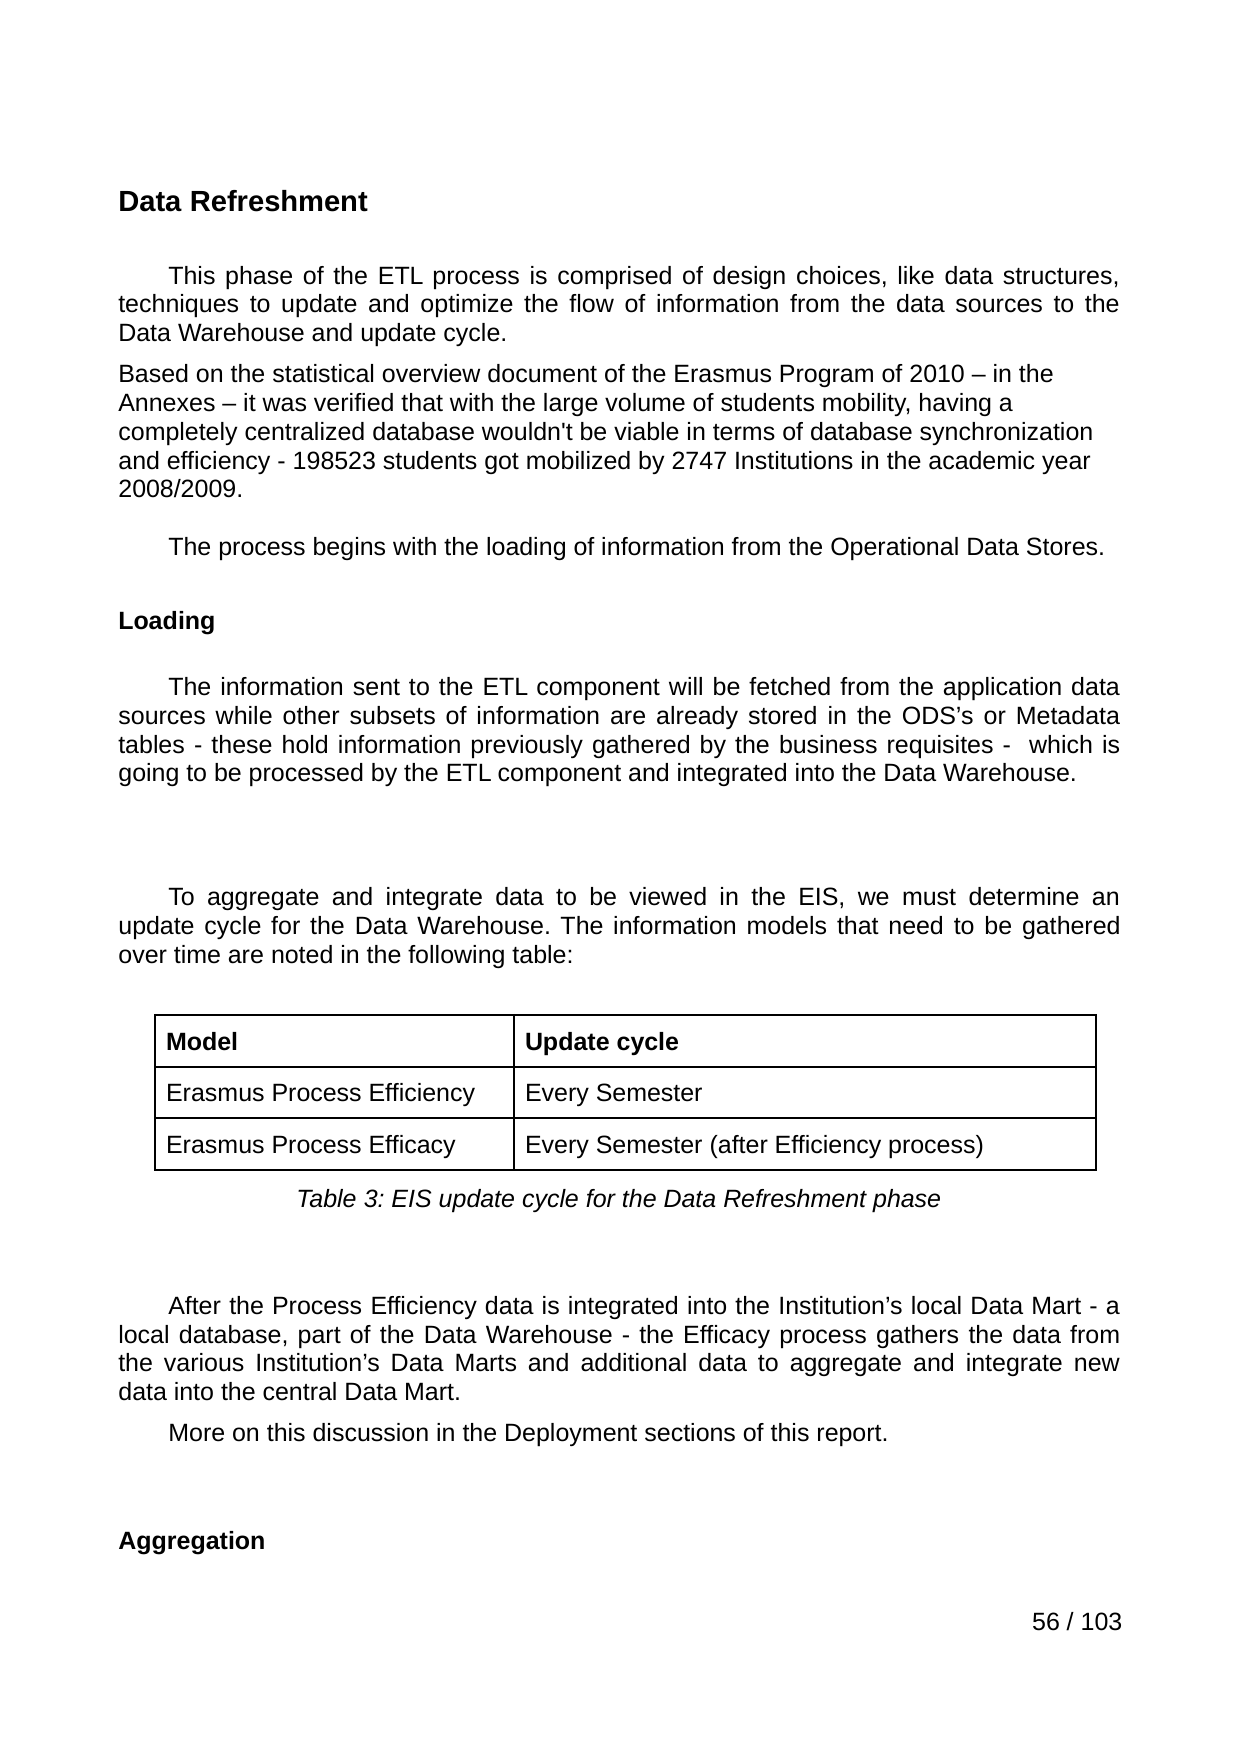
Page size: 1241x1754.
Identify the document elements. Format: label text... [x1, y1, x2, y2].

table_cell Erasmus Process Efficacy [156, 1119, 513, 1169]
text Table 3: EIS update cycle for the Data Refreshment phase [118, 1183, 1122, 1212]
table_cell Every Semester (after Efficiency process) [515, 1119, 1095, 1169]
subtitle Data Refreshment [118, 184, 1122, 218]
text The information sent to the ETL component will be fetched from the application data sources while other subsets of information are already stored in the ODS’s or Metadata tables - these hold information previously gathered by the business requisites - which is going to be processed by the ETL component and integrated into the Data Warehouse. [118, 672, 1122, 787]
text To aggregate and integrate data to be viewed in the EIS, we must determine an update cycle for the Data Warehouse. The information models that need to be gathered over time are noted in the following table: [118, 882, 1122, 968]
text After the Process Efficiency data is integrated into the Institution’s local Data Mart - a local database, part of the Data Warehouse - the Efficacy process gathers the data from the various Institution’s Data Marts and additional data to aggregate and integrate new data into the central Data Mart. [118, 1291, 1122, 1406]
table_cell Every Semester [515, 1068, 1095, 1117]
text This phase of the ETL process is comprised of design choices, like data structures, techniques to update and optimize the flow of information from the data sources to the Data Warehouse and update cycle. [118, 261, 1122, 347]
text Aggregation [118, 1526, 1122, 1554]
text More on this discussion in the Deployment sections of this report. [118, 1418, 1122, 1447]
table_header Update cycle [515, 1016, 1095, 1066]
text Based on the statistical overview document of the Erasmus Program of 2010 – in the Annexes – it was verified that with the large volume of students mobility, having a completely centralized database wouldn't be viable in terms of database synchronization and efficiency - 198523 students got mobilized by 2747 Institutions in the academic year 2008/2009. [118, 359, 1122, 503]
table_header Model [156, 1016, 513, 1066]
text The process begins with the loading of information from the Operational Data Stores. [118, 532, 1122, 561]
text Loading [118, 606, 1122, 635]
table_cell Erasmus Process Efficiency [156, 1068, 513, 1117]
